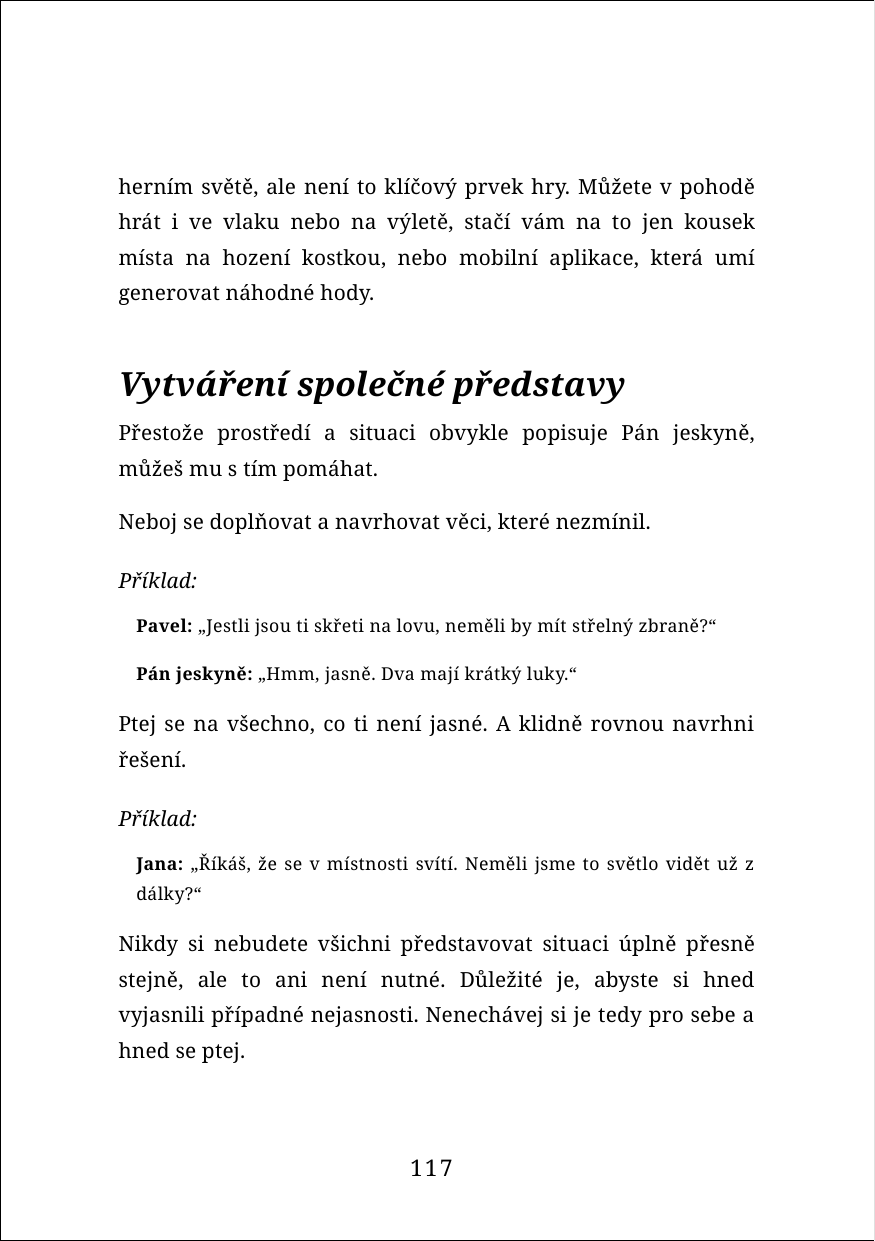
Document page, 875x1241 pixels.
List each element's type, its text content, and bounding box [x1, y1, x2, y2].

text Pán jeskyně: „Hmm, jasně. Dva mají krátký luky.“ [136, 661, 756, 686]
text Nikdy si nebudete všichni představovat situaci úplně přesně stejně, ale to ani není nutné. Důležité je, abyste si hned vyjasnili případné nejasnosti. Nenechávej si je tedy pro sebe a hned se ptej. [118, 929, 756, 1064]
text Pavel: „Jestli jsou ti skřeti na lovu, neměli by mít střelný zbraně?“ [136, 613, 756, 638]
subtitle Vytváření společné představy [118, 361, 756, 407]
text Neboj se doplňovat a navrhovat věci, které nezmínil. [118, 507, 756, 536]
text Jana: „Říkáš, že se v místnosti svítí. Neměli jsme to světlo vidět už z dálky?“ [136, 851, 756, 906]
text Přestože prostředí a situaci obvykle popisuje Pán jeskyně, můžeš mu s tím pomáhat. [118, 418, 756, 482]
text herním světě, ale není to klíčový prvek hry. Můžete v pohodě hrát i ve vlaku nebo na výletě, stačí vám na to jen kousek místa na hození kostkou, nebo mobilní aplikace, která umí generovat náhodné hody. [118, 172, 756, 307]
text Ptej se na všechno, co ti není jasné. A klidně rovnou navrhni řešení. [118, 709, 756, 773]
text Příklad: [118, 566, 756, 595]
text Příklad: [118, 804, 756, 832]
